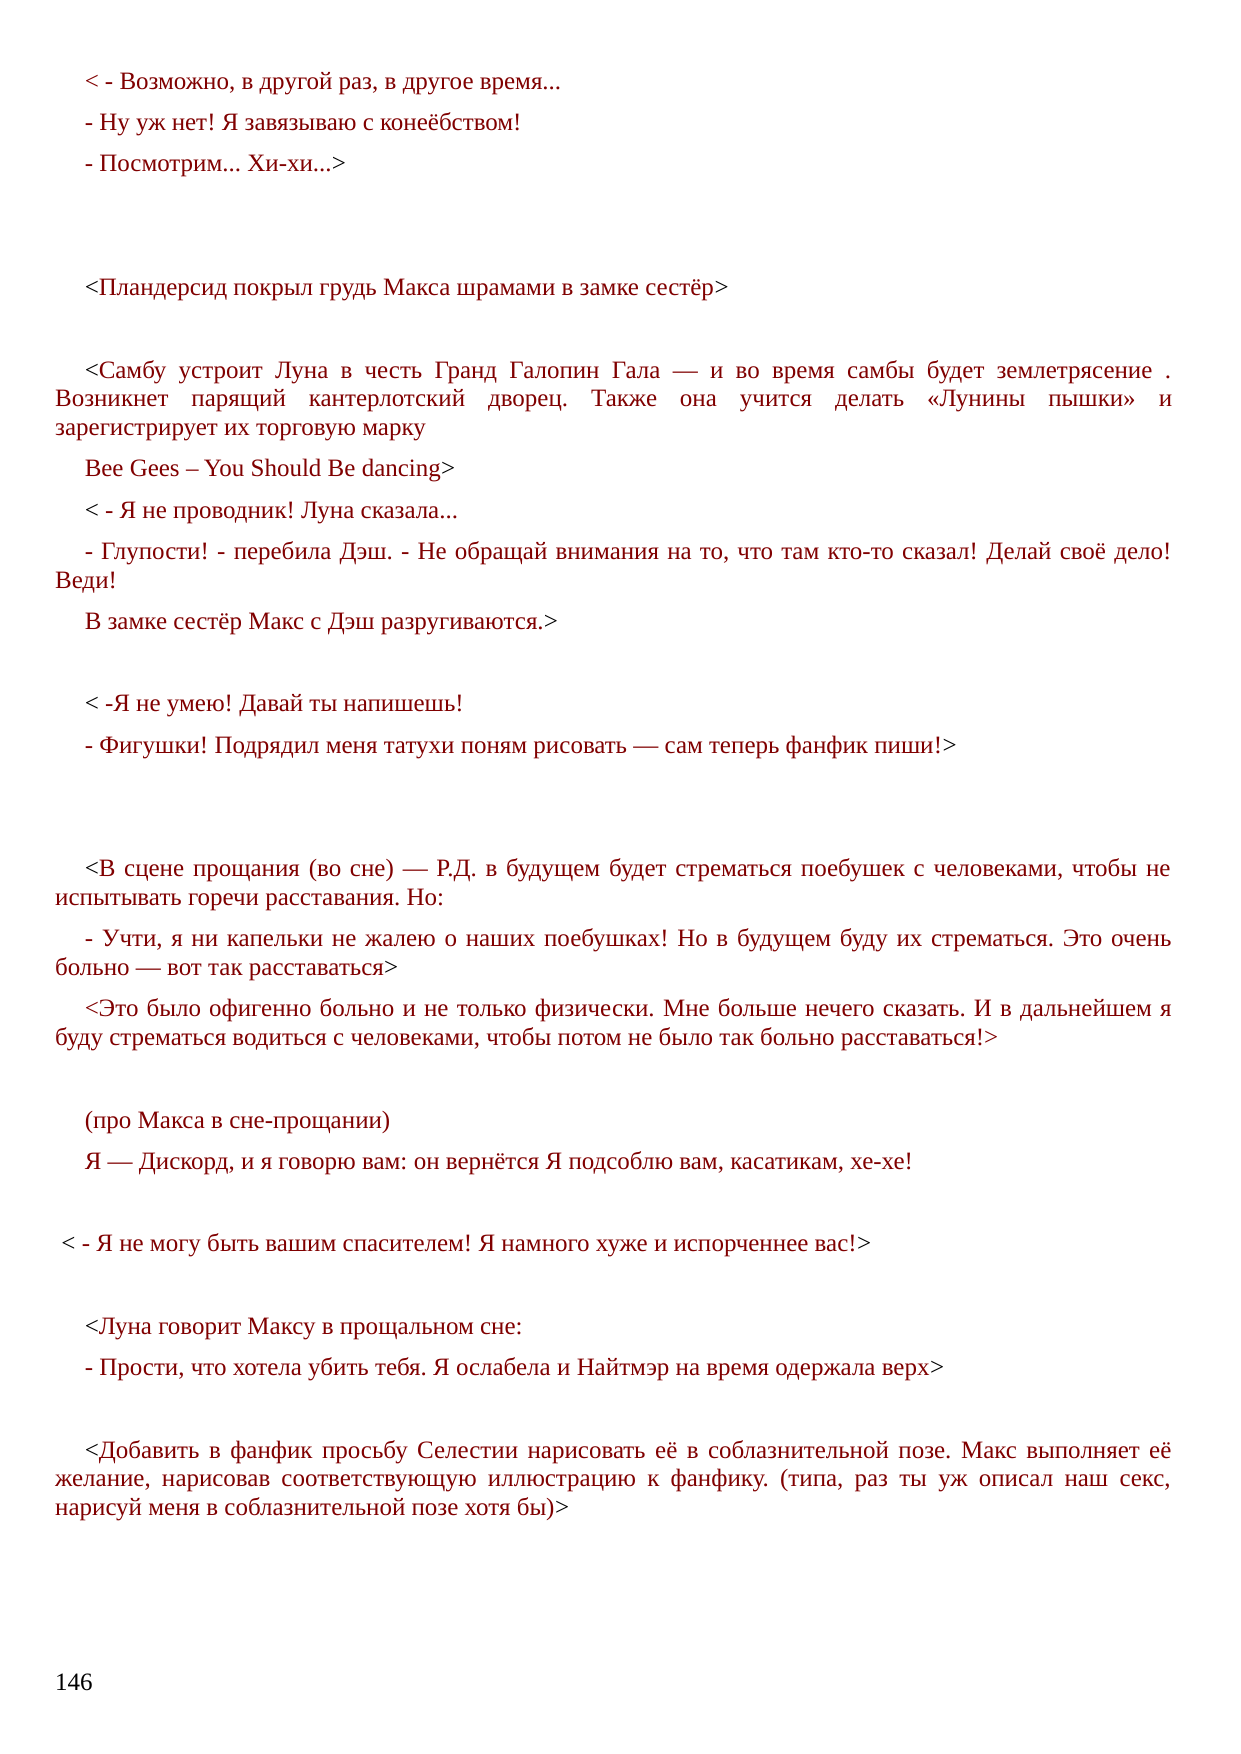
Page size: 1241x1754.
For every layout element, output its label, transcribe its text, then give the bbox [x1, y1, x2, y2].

text Bee Gees – You Should Be dancing> [55, 453, 1173, 482]
text <Луна говорит Максу в прощальном сне: [55, 1311, 1173, 1340]
text - Учти, я ни капельки не жалею о наших поебушках! Но в будущем буду их стрематься. Это очень больно — вот так расставаться> [55, 923, 1173, 981]
text <В сцене прощания (во сне) — Р.Д. в будущем будет стрематься поебушек с человеками, чтобы не испытывать горечи расставания. Но: [55, 853, 1173, 911]
text < -Я не умею! Давай ты напишешь! [55, 688, 1173, 717]
text < - Возможно, в другой раз, в другое время... [55, 66, 1173, 95]
text <Пландерсид покрыл грудь Макса шрамами в замке сестёр> [55, 272, 1173, 301]
text <Добавить в фанфик просьбу Селестии нарисовать её в соблазнительной позе. Макс выполняет её желание, нарисовав соответствующую иллюстрацию к фанфику. (типа, раз ты уж описал наш секс, нарисуй меня в соблазнительной позе хотя бы)> [55, 1435, 1173, 1521]
text < - Я не проводник! Луна сказала... [55, 495, 1173, 523]
text - Прости, что хотела убить тебя. Я ослабела и Найтмэр на время одержала верх> [55, 1352, 1173, 1381]
text - Ну уж нет! Я завязываю с конеёбством! [55, 107, 1173, 136]
text <Самбу устроит Луна в честь Гранд Галопин Гала — и во время самбы будет землетрясение . Возникнет парящий кантерлотский дворец. Также она учится делать «Лунины пышки» и зарегистрирует их торговую марку [55, 355, 1173, 441]
text < - Я не могу быть вашим спасителем! Я намного хуже и испорченнее вас!> [55, 1228, 1173, 1257]
text - Глупости! - перебила Дэш. - Не обращай внимания на то, что там кто-то сказал! Делай своё дело! Веди! [55, 536, 1173, 593]
text - Посмотрим... Хи-хи...> [55, 148, 1173, 177]
text Я — Дискорд, и я говорю вам: он вернётся Я подсоблю вам, касатикам, хе-хе! [55, 1146, 1173, 1175]
text - Фигушки! Подрядил меня татухи поням рисовать — сам теперь фанфик пиши!> [55, 730, 1173, 758]
text (про Макса в сне-прощании) [55, 1105, 1173, 1133]
text В замке сестёр Макс с Дэш разругиваются.> [55, 606, 1173, 635]
text <Это было офигенно больно и не только физически. Мне больше нечего сказать. И в дальнейшем я буду стрематься водиться с человеками, чтобы потом не было так больно расставаться!> [55, 993, 1173, 1051]
